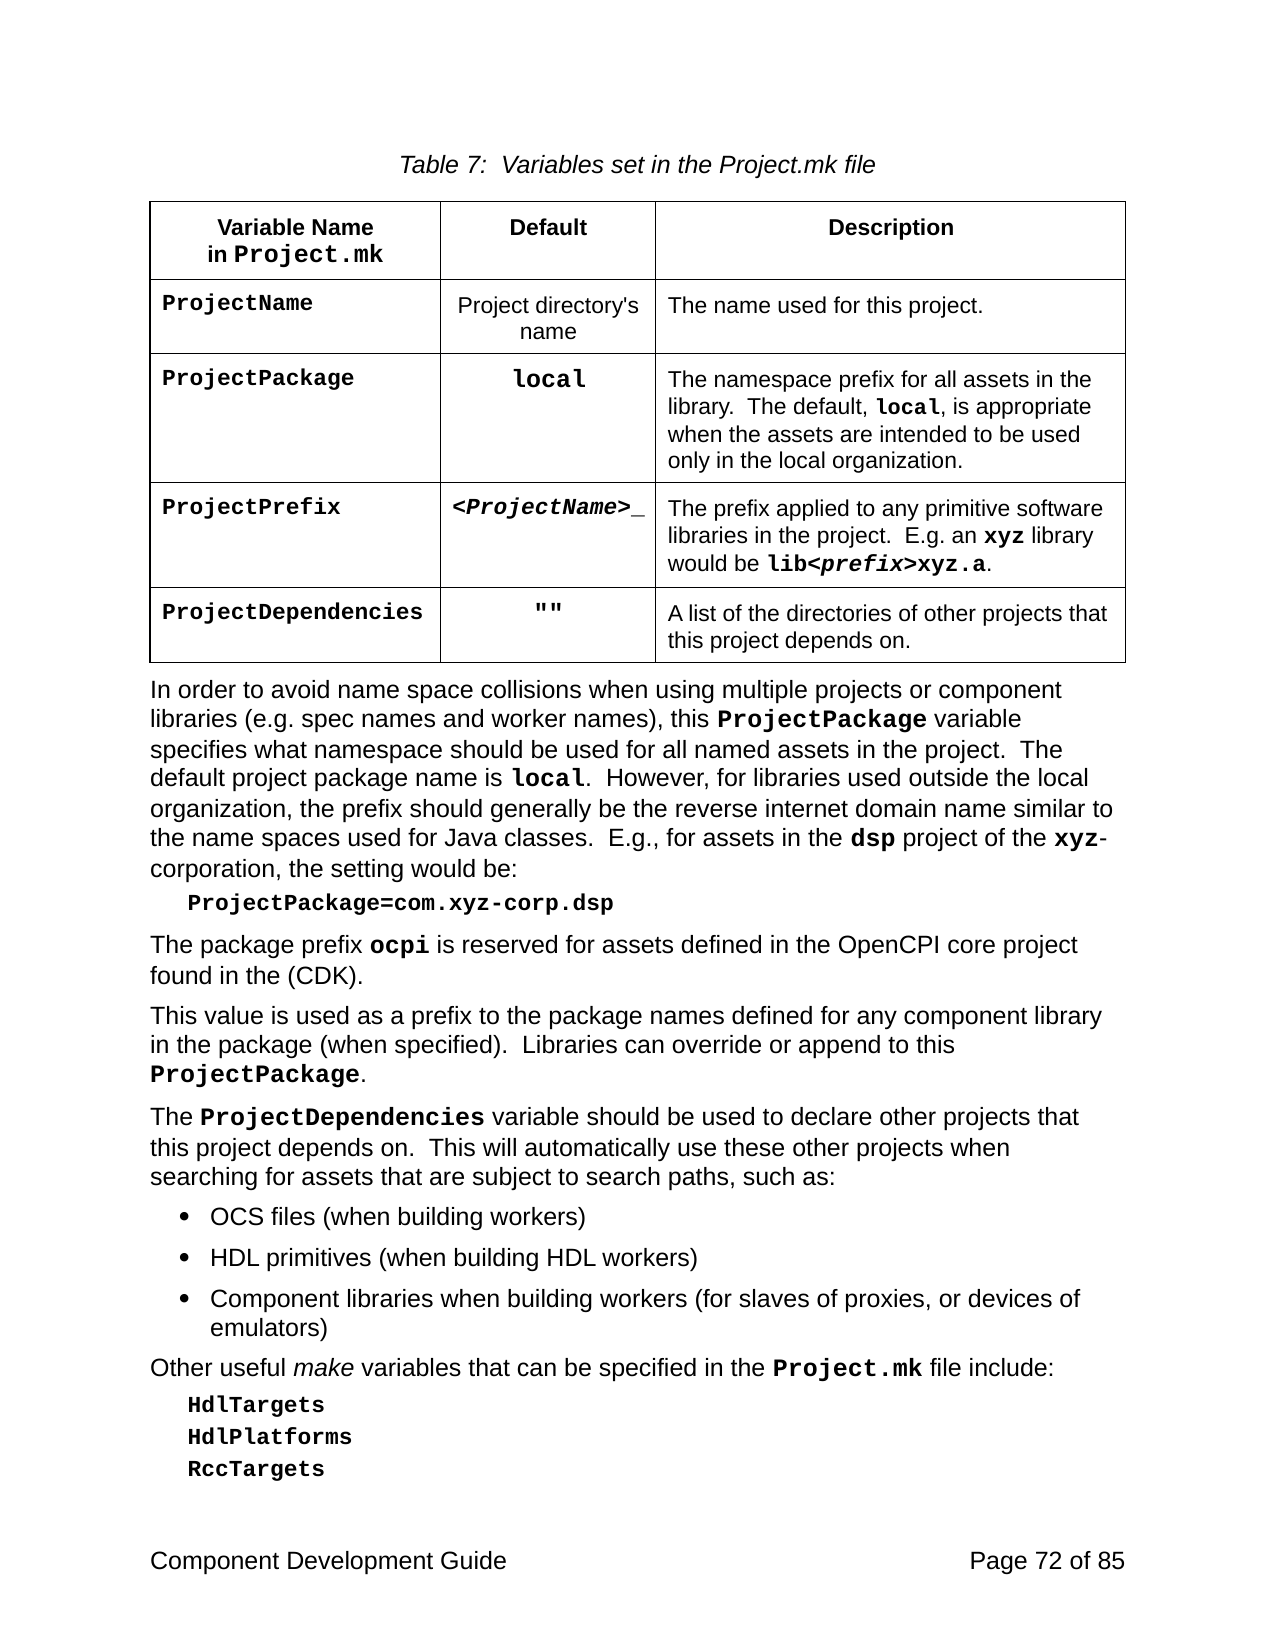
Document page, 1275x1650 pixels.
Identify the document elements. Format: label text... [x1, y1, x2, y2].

text Table 7: Variables set in the Project.mk file [150, 150, 1125, 179]
text The package prefix ocpi is reserved for assets defined in the OpenCPI core project found in the (CDK). [150, 930, 1125, 989]
text This value is used as a prefix to the package names defined for any component library in the package (when specified). Libraries can override or append to this ProjectPackage. [150, 1001, 1125, 1090]
table_header Description [656, 202, 1125, 278]
text Other useful make variables that can be specified in the Project.mk file include: [150, 1353, 1125, 1384]
table_cell ProjectPackage [151, 354, 440, 482]
text HdlTargets [187, 1393, 1125, 1419]
table_cell "" [441, 588, 655, 662]
table_cell The prefix applied to any primitive software libraries in the project. E.g. an xyz library would be lib<prefix>xyz.a. [656, 483, 1125, 587]
table_cell The namespace prefix for all assets in the library. The default, local, is appropriate when the assets are intended to be used only in the local organization. [656, 354, 1125, 482]
table_cell ProjectDependencies [151, 588, 440, 662]
text RccTargets [187, 1458, 1125, 1484]
table_header Variable Name in Project.mk [151, 202, 440, 278]
text ProjectPackage=com.xyz-corp.dsp [187, 892, 1125, 918]
list HDL primitives (when building HDL workers) [180, 1243, 1125, 1272]
list OCS files (when building workers) [180, 1202, 1125, 1231]
table_cell local [441, 354, 655, 482]
table_cell Project directory's name [441, 280, 655, 353]
table_header Default [441, 202, 655, 278]
table_cell The name used for this project. [656, 280, 1125, 353]
table_cell ProjectPrefix [151, 483, 440, 587]
text HdlPlatforms [187, 1426, 1125, 1451]
table_cell A list of the directories of other projects that this project depends on. [656, 588, 1125, 662]
table_cell <ProjectName>_ [441, 483, 655, 587]
list Component libraries when building workers (for slaves of proxies, or devices of emulators) [180, 1284, 1125, 1341]
text In order to avoid name space collisions when using multiple projects or component libraries (e.g. spec names and worker names), this ProjectPackage variable specifies what namespace should be used for all named assets in the project. The default project package name is local. However, for libraries used outside the local organization, the prefix should generally be the reverse internet domain name similar to the name spaces used for Java classes. E.g., for assets in the dsp project of the xyz-corporation, the setting would be: [150, 675, 1125, 883]
table_cell ProjectName [151, 280, 440, 353]
text The ProjectDependencies variable should be used to declare other projects that this project depends on. This will automatically use these other projects when searching for assets that are subject to search paths, such as: [150, 1102, 1125, 1190]
